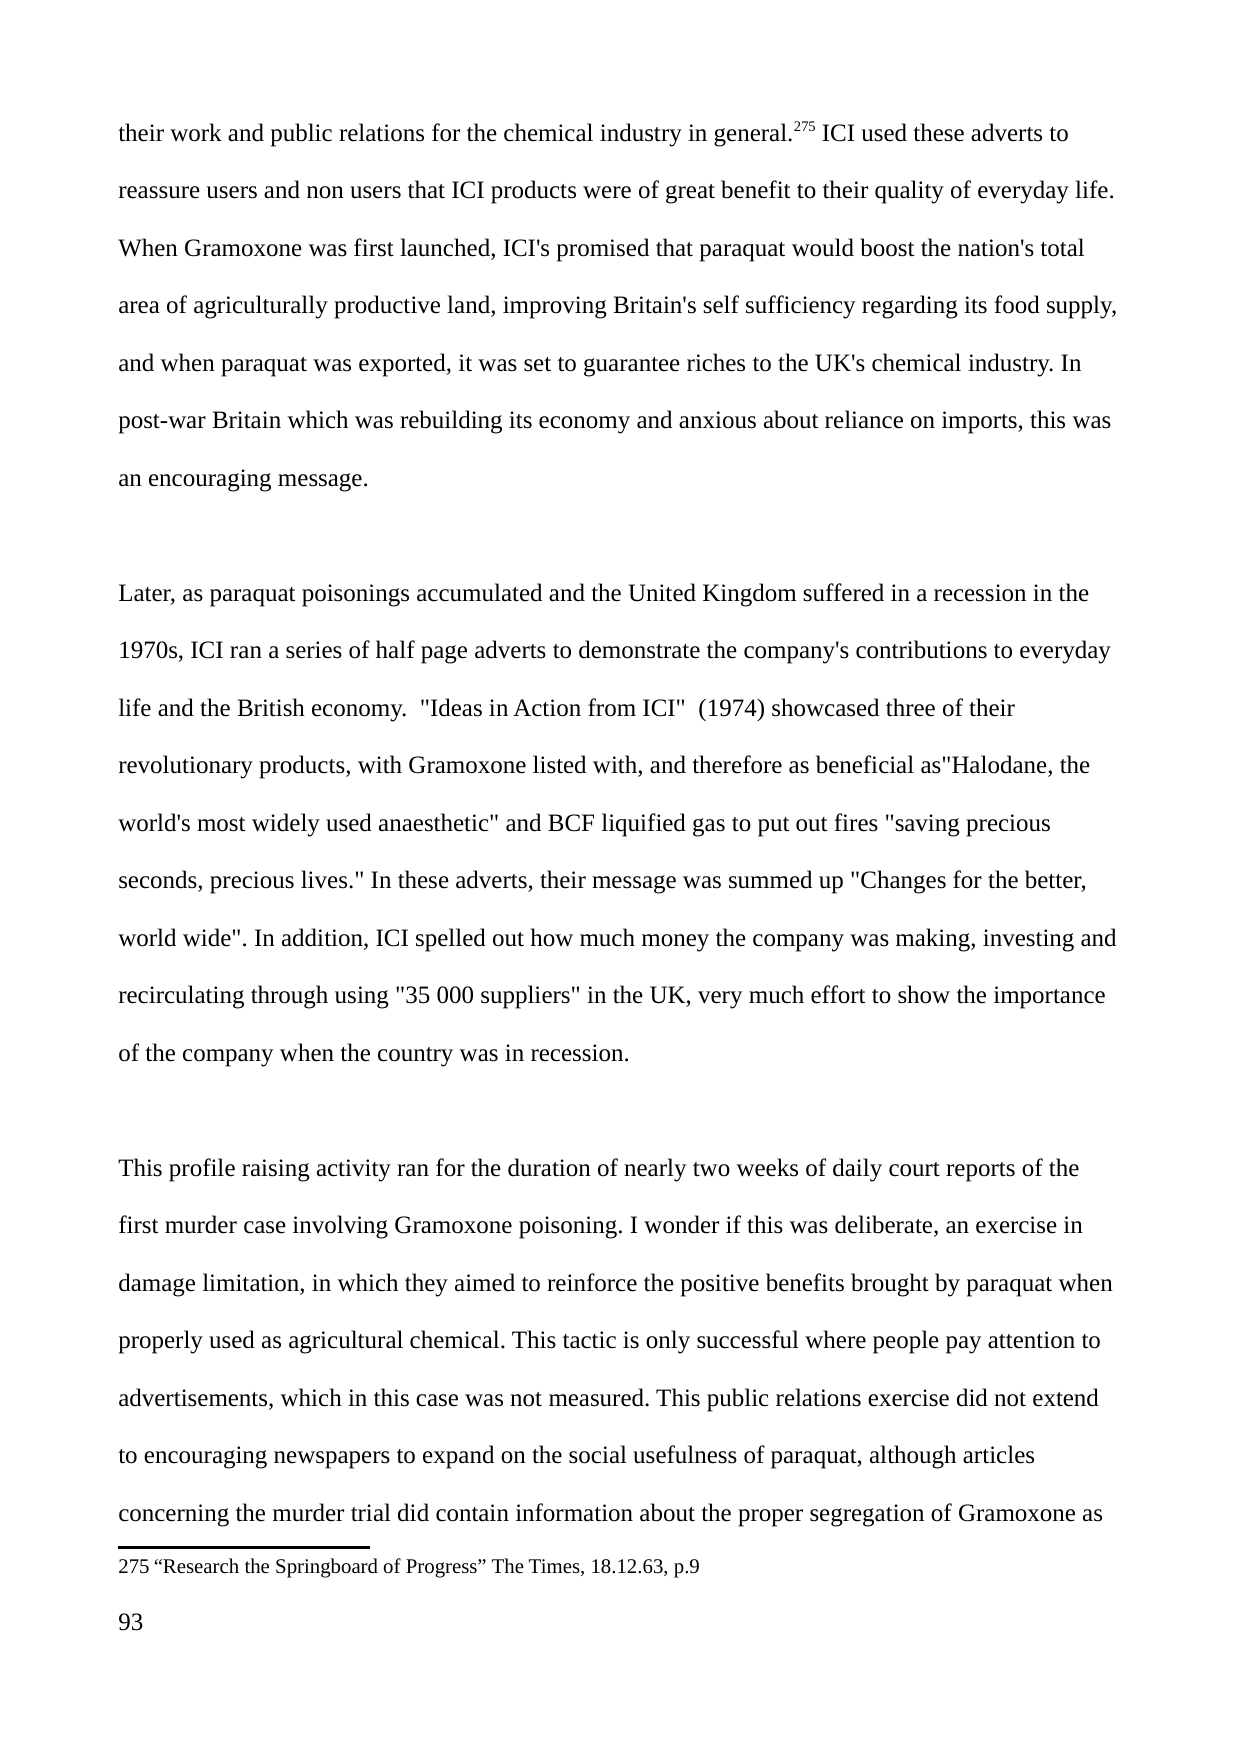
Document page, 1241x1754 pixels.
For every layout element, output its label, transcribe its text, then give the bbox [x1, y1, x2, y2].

text “Research the Springboard of Progress” The Times, 18.12.63, p.9 [118, 1553, 1122, 1578]
text their work and public relations for the chemical industry in general. ICI used these adverts to reassure users and non users that ICI products were of great benefit to their quality of everyday life. When Gramoxone was first launched, ICI's promised that paraquat would boost the nation's total area of agriculturally productive land, improving Britain's self sufficiency regarding its food supply, and when paraquat was exported, it was set to guarantee riches to the UK's chemical industry. In post-war Britain which was rebuilding its economy and anxious about reliance on imports, this was an encouraging message. [118, 118, 1122, 492]
text This profile raising activity ran for the duration of nearly two weeks of daily court reports of the first murder case involving Gramoxone poisoning. I wonder if this was deliberate, an exercise in damage limitation, in which they aimed to reinforce the positive benefits brought by paraquat when properly used as agricultural chemical. This tactic is only successful where people pay attention to advertisements, which in this case was not measured. This public relations exercise did not extend to encouraging newspapers to expand on the social usefulness of paraquat, although articles concerning the murder trial did contain information about the proper segregation of Gramoxone as [118, 1153, 1122, 1527]
text Later, as paraquat poisonings accumulated and the United Kingdom suffered in a recession in the 1970s, ICI ran a series of half page adverts to demonstrate the company's contributions to everyday life and the British economy. "Ideas in Action from ICI" (1974) showcased three of their revolutionary products, with Gramoxone listed with, and therefore as beneficial as"Halodane, the world's most widely used anaesthetic" and BCF liquified gas to put out fires "saving precious seconds, precious lives." In these adverts, their message was summed up "Changes for the better, world wide". In addition, ICI spelled out how much money the company was making, investing and recirculating through using "35 000 suppliers" in the UK, very much effort to show the importance of the company when the country was in recession. [118, 578, 1122, 1067]
